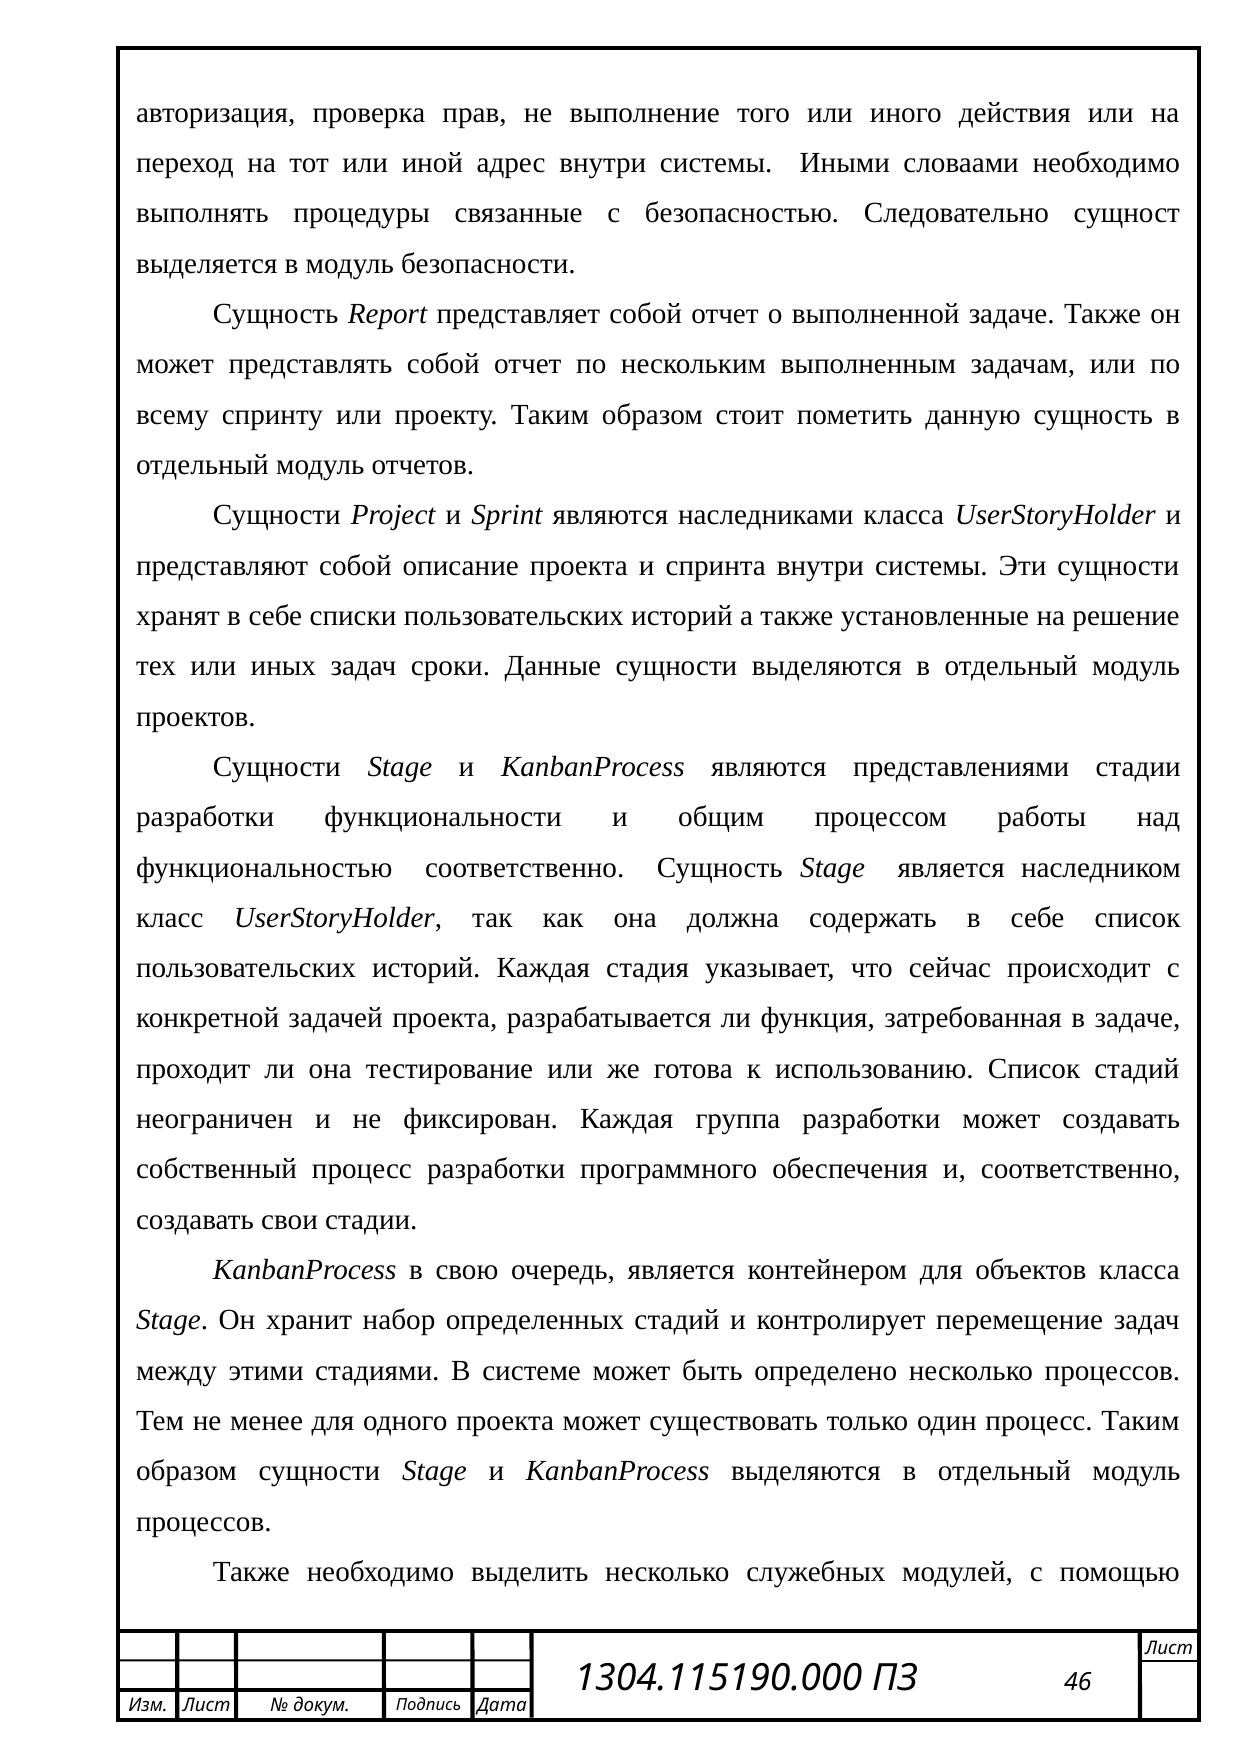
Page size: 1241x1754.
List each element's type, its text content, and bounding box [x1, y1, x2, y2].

text Сущности Stage и KanbanProcess являются представлениями стадии разработки функциональности и общим процессом работы над функциональностью соответственно. Сущность Stage является наследником класс UserStoryHolder, так как она должна содержать в себе список пользовательских историй. Каждая стадия указывает, что сейчас происходит с конкретной задачей проекта, разрабатывается ли функция, затребованная в задаче, проходит ли она тестирование или же готова к использованию. Список стадий неограничен и не фиксирован. Каждая группа разработки может создавать собственный процесс разработки программного обеспечения и, соответственно, создавать свои стадии. [136, 749, 1181, 1235]
text Сущность Report представляет собой отчет о выполненной задаче. Также он может представлять собой отчет по нескольким выполненным задачам, или по всему спринту или проекту. Таким образом стоит пометить данную сущность в отдельный модуль отчетов. [136, 296, 1181, 481]
text авторизация, проверка прав, не выполнение того или иного действия или на переход на тот или иной адрес внутри системы. Иными словаами необходимо выполнять процедуры связанные с безопасностью. Следовательно сущност выделяется в модуль безопасности. [136, 95, 1181, 279]
text Сущности Project и Sprint являются наследниками класса UserStoryHolder и представляют собой описание проекта и спринта внутри системы. Эти сущности хранят в себе списки пользовательских историй а также установленные на решение тех или иных задач сроки. Данные сущности выделяются в отдельный модуль проектов. [136, 497, 1181, 732]
text Также необходимо выделить несколько служебных модулей, с помощью [136, 1554, 1181, 1588]
text KanbanProcess в свою очередь, является контейнером для объектов класса Stage. Он хранит набор определенных стадий и контролирует перемещение задач между этими стадиями. В системе может быть определено несколько процессов. Тем не менее для одного проекта может существовать только один процесс. Таким образом сущности Stage и KanbanProcess выделяются в отдельный модуль процессов. [136, 1252, 1181, 1537]
